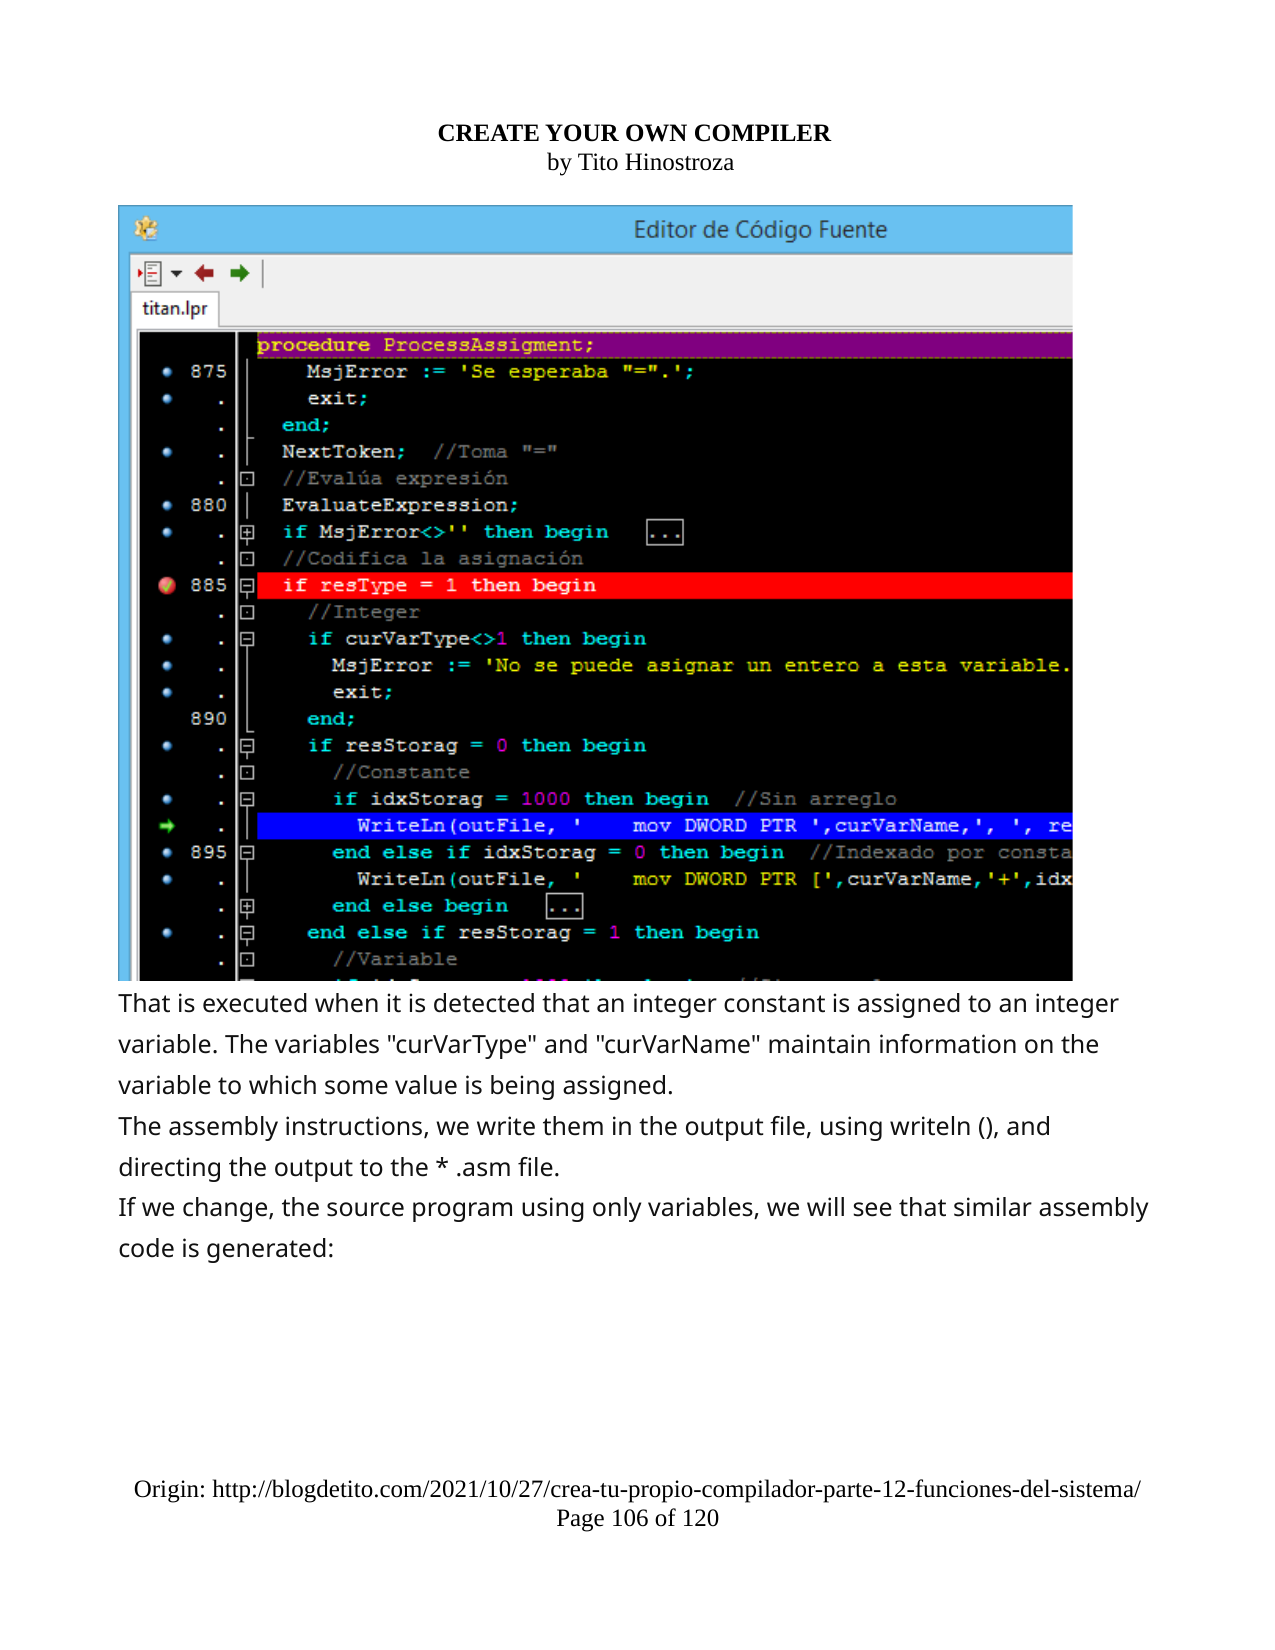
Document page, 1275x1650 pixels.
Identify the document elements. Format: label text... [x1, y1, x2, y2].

text That is executed when it is detected that an integer constant is assigned to an integer variable. The variables "curVarType" and "curVarName" maintain information on the variable to which some value is being assigned. [118, 986, 1157, 1102]
picture [118, 205, 1073, 981]
text If we change, the source program using only variables, we will see that similar assembly code is generated: [118, 1190, 1157, 1265]
text The assembly instructions, we write them in the output file, using writeln (), and directing the output to the * .asm file. [118, 1108, 1157, 1183]
